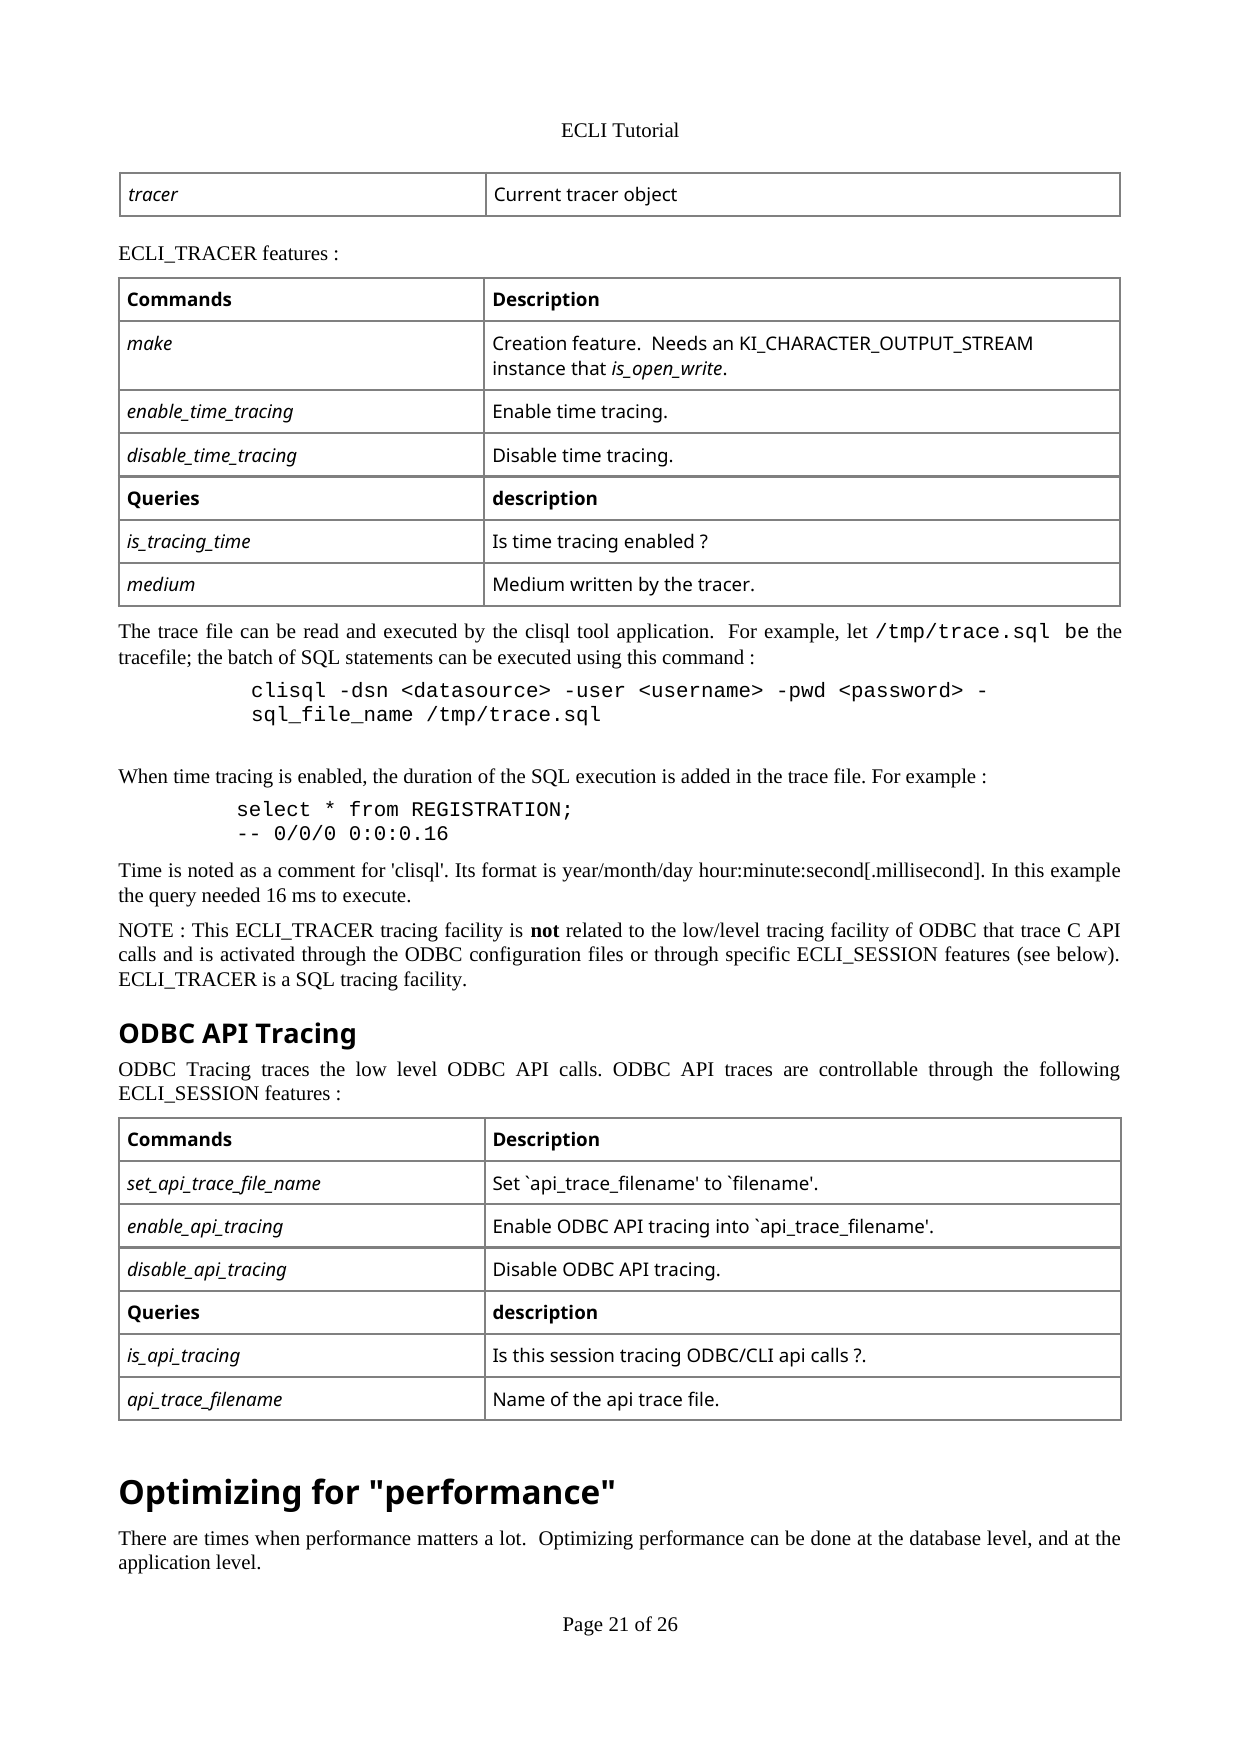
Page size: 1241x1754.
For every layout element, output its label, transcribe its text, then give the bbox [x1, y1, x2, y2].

table_cell Enable time tracing. [485, 391, 1119, 432]
subtitle ODBC API Tracing [118, 1014, 1122, 1051]
table_cell is_api_tracing [120, 1335, 484, 1376]
table_cell Disable time tracing. [485, 434, 1119, 475]
text When time tracing is enabled, the duration of the SQL execution is added in the trace file. For example : [118, 763, 1122, 788]
text ODBC Tracing traces the low level ODBC API calls. ODBC API traces are controllable through the following ECLI_SESSION features : [118, 1057, 1122, 1105]
table_cell description [486, 1292, 1120, 1333]
table_cell Name of the api trace file. [486, 1378, 1120, 1419]
text NOTE : This ECLI_TRACER tracing facility is not related to the low/level tracing facility of ODBC that trace C API calls and is activated through the ODBC configuration files or through specific ECLI_SESSION features (see below). ECLI_TRACER is a SQL tracing facility. [118, 918, 1122, 991]
text select * from REGISTRATION; [236, 799, 1122, 823]
table_cell make [120, 322, 483, 389]
table_header Commands [120, 1119, 484, 1160]
table_cell Is this session tracing ODBC/CLI api calls ?. [486, 1335, 1120, 1376]
list clisql -dsn <datasource> -user <username> -pwd <password> -sql_file_name /tmp/trace.sql [221, 680, 1122, 728]
text The trace file can be read and executed by the clisql tool application. For example, let /tmp/trace.sql be the tracefile; the batch of SQL statements can be executed using this command : [118, 619, 1122, 669]
table_cell api_trace_filename [120, 1378, 484, 1419]
table_cell Queries [120, 478, 483, 518]
subtitle Optimizing for "performance" [118, 1469, 1122, 1514]
table_cell Queries [120, 1292, 484, 1333]
text There are times when performance matters a lot. Optimizing performance can be done at the database level, and at the application level. [118, 1526, 1122, 1574]
text -- 0/0/0 0:0:0.16 [236, 823, 1122, 847]
table_cell description [485, 478, 1119, 518]
table_cell Medium written by the tracer. [485, 564, 1119, 605]
table_cell medium [120, 564, 483, 605]
text ECLI_TRACER features : [118, 217, 1122, 265]
table_cell enable_time_tracing [120, 391, 483, 432]
table_cell Disable ODBC API tracing. [486, 1249, 1120, 1290]
table_cell Is time tracing enabled ? [485, 521, 1119, 562]
table_cell enable_api_tracing [120, 1205, 484, 1246]
text Time is noted as a comment for 'clisql'. Its format is year/month/day hour:minute:second[.millisecond]. In this example the query needed 16 ms to execute. [118, 858, 1122, 907]
table_header Description [485, 279, 1119, 320]
table_cell Set `api_trace_filename' to `filename'. [486, 1162, 1120, 1203]
table_cell Current tracer object [487, 174, 1119, 215]
table_cell disable_time_tracing [120, 434, 483, 475]
table_cell set_api_trace_file_name [120, 1162, 484, 1203]
table_header Commands [120, 279, 483, 320]
table_header Description [486, 1119, 1120, 1160]
table_cell Creation feature. Needs an KI_CHARACTER_OUTPUT_STREAM instance that is_open_write. [485, 322, 1119, 389]
table_cell Enable ODBC API tracing into `api_trace_filename'. [486, 1205, 1120, 1246]
table_cell is_tracing_time [120, 521, 483, 562]
table_cell tracer [121, 174, 485, 215]
table_cell disable_api_tracing [120, 1249, 484, 1290]
